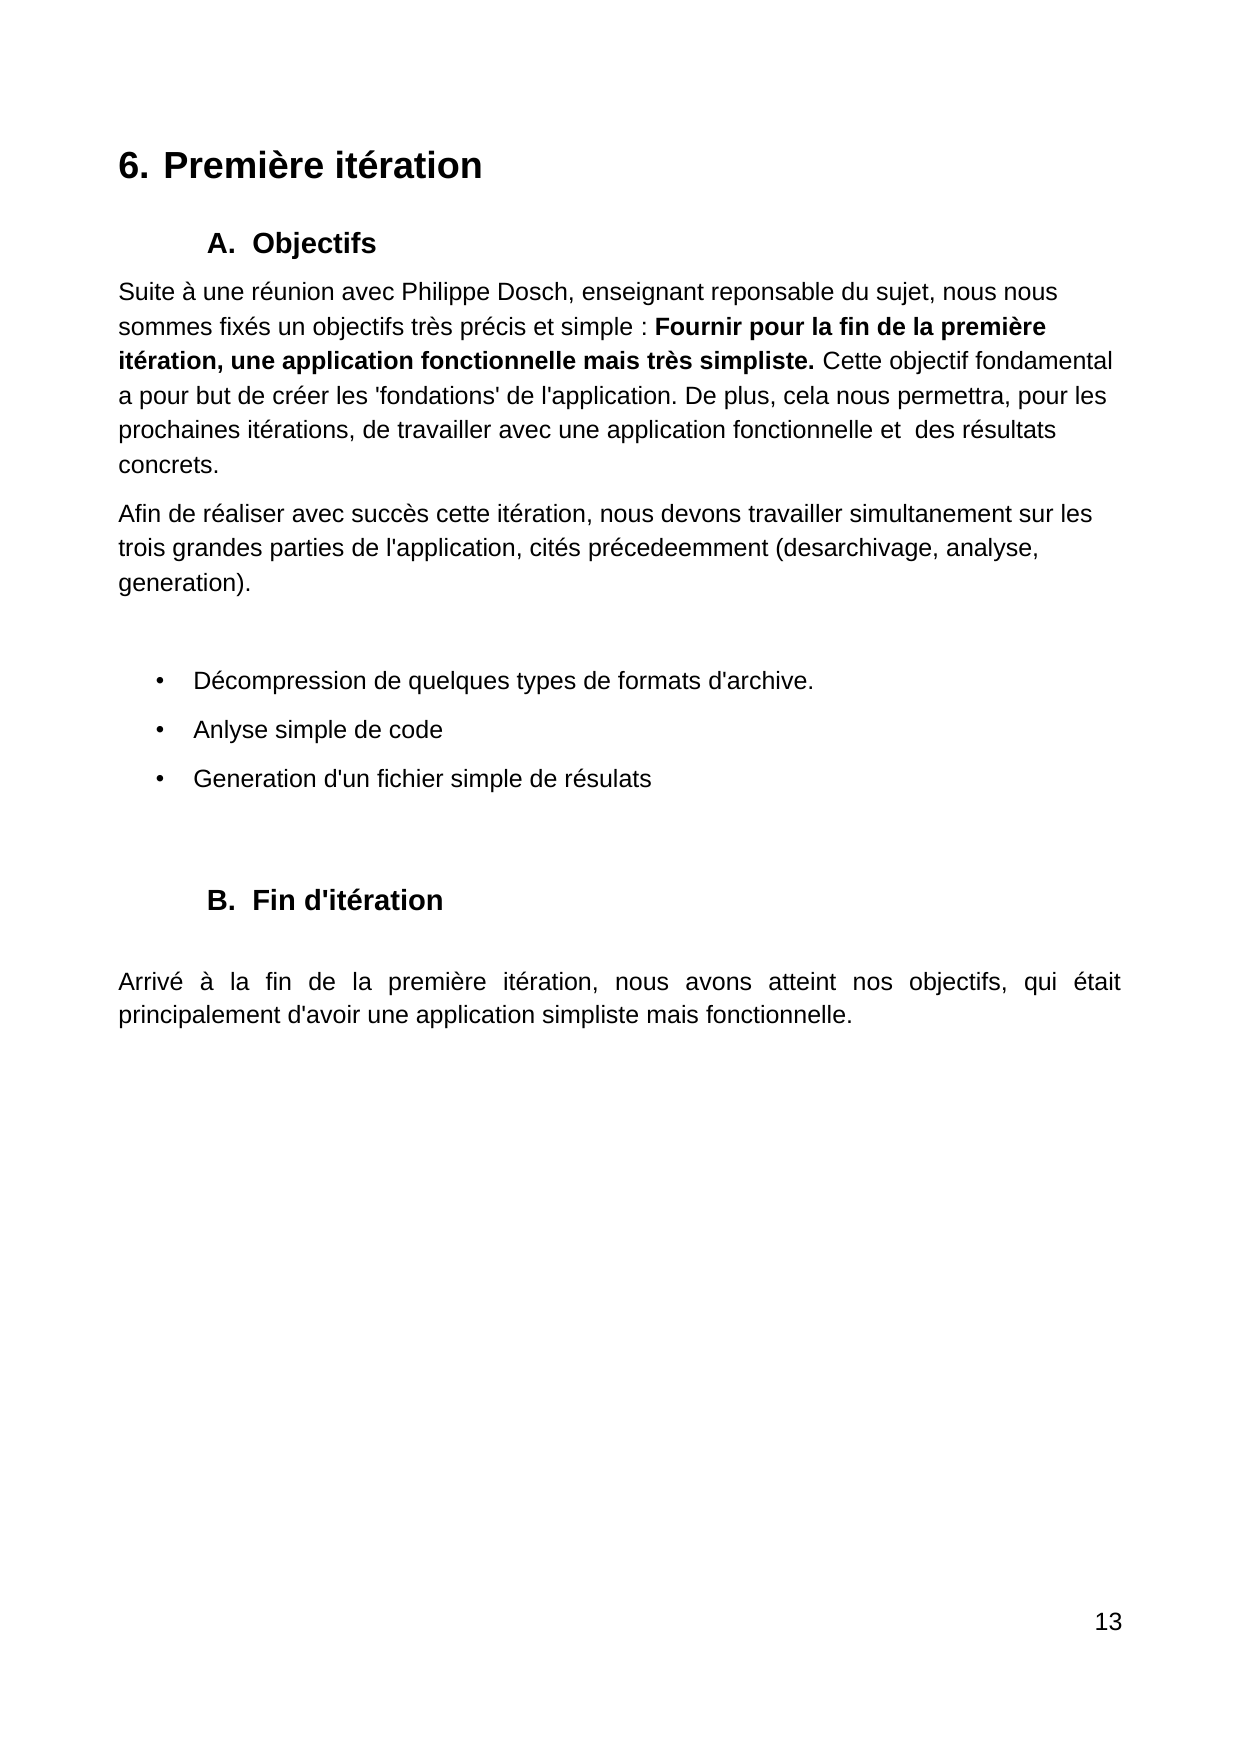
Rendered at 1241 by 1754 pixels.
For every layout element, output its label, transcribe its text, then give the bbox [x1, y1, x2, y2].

text Suite à une réunion avec Philippe Dosch, enseignant reponsable du sujet, nous nous sommes fixés un objectifs très précis et simple : Fournir pour la fin de la première itération, une application fonctionnelle mais très simpliste. Cette objectif fondamental a pour but de créer les 'fondations' de l'application. De plus, cela nous permettra, pour les prochaines itérations, de travailler avec une application fonctionnelle et des résultats concrets. [118, 277, 1122, 478]
list Generation d'un fichier simple de résulats [156, 764, 1122, 793]
text Afin de réaliser avec succès cette itération, nous devons travailler simultanement sur les trois grandes parties de l'application, cités précedeemment (desarchivage, analyse, generation). [118, 499, 1122, 596]
subtitle Fin d'itération [178, 883, 1122, 917]
list Décompression de quelques types de formats d'archive. [156, 666, 1122, 694]
text Arrivé à la fin de la première itération, nous avons atteint nos objectifs, qui était principalement d'avoir une application simpliste mais fonctionnelle. [118, 967, 1122, 1029]
list Anlyse simple de code [156, 715, 1122, 744]
subtitle Objectifs [178, 226, 1122, 260]
subtitle Première itération [118, 143, 1122, 186]
